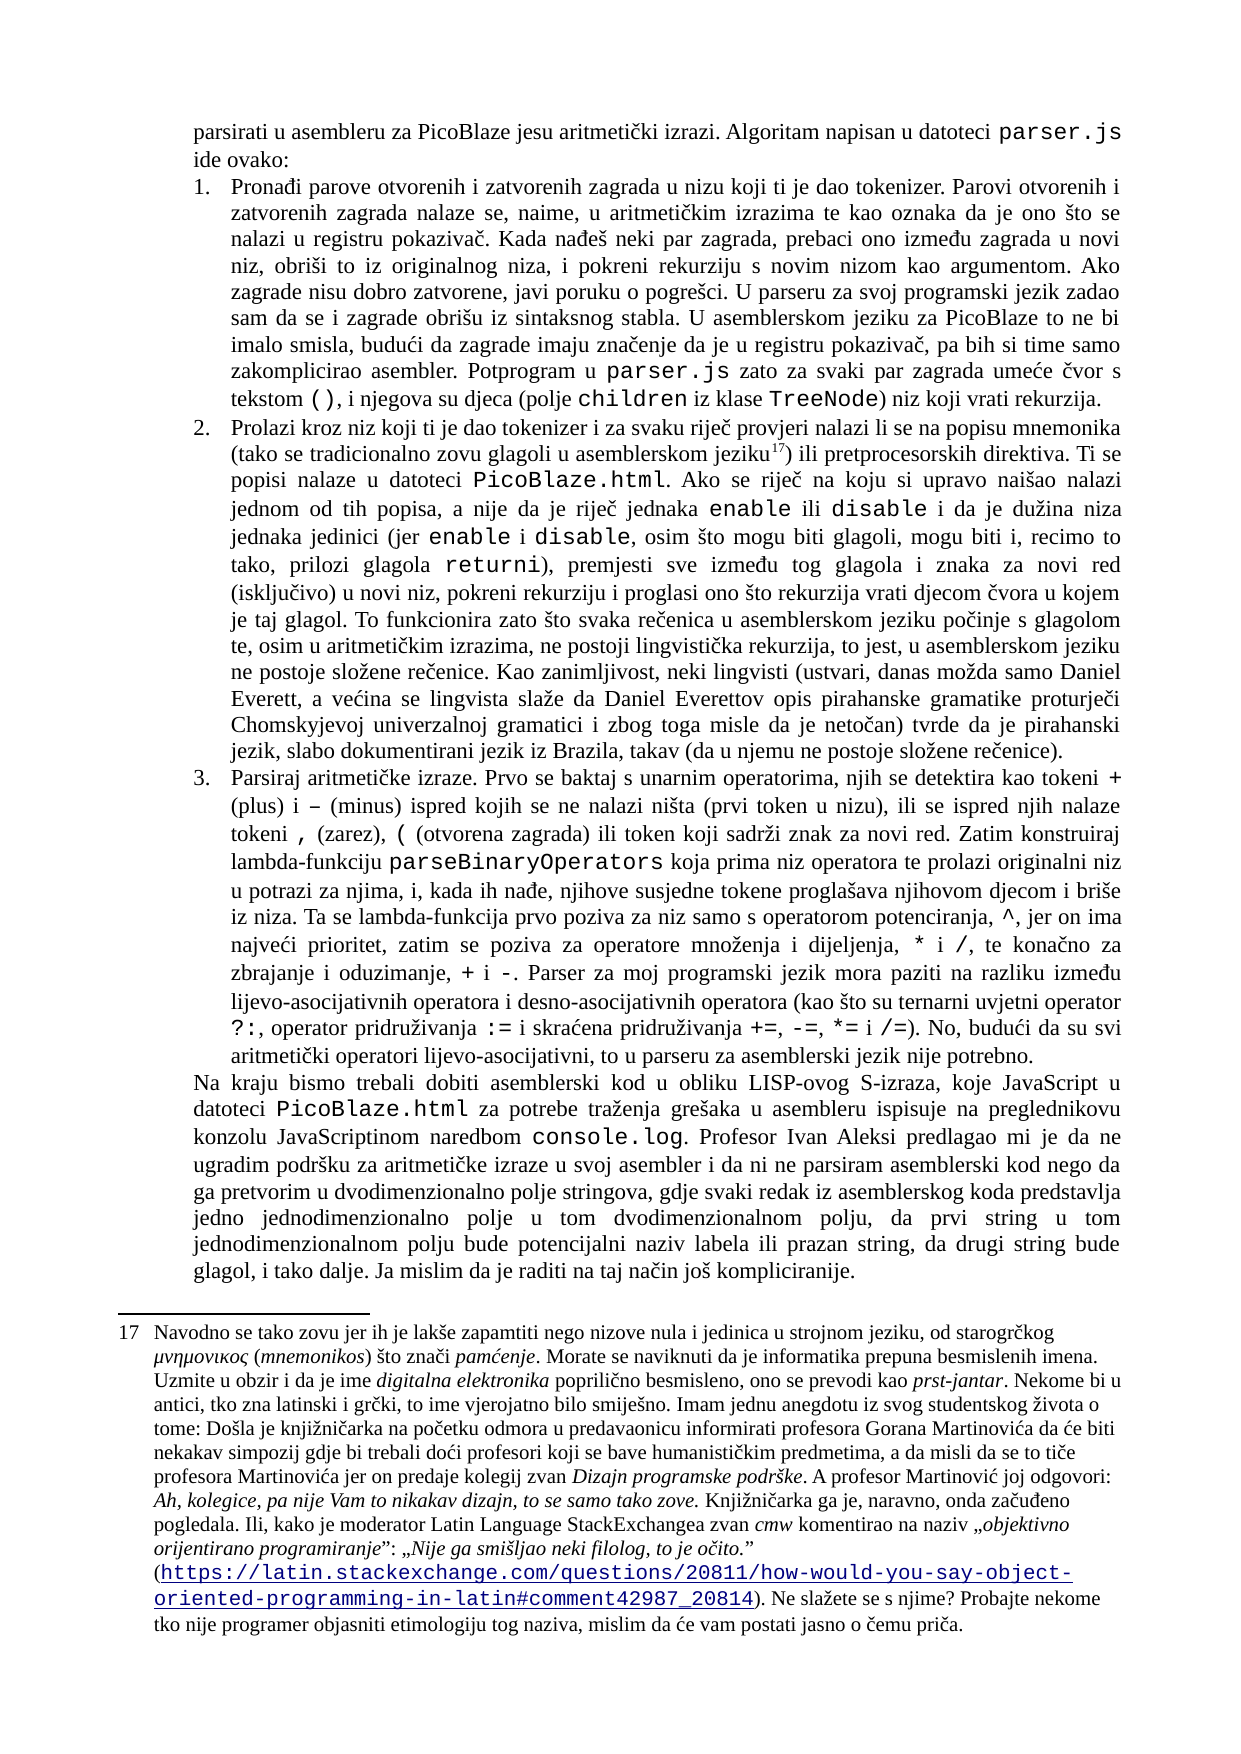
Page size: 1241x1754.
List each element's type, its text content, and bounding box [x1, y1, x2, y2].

list Parsiraj aritmetičke izraze. Prvo se baktaj s unarnim operatorima, njih se detektira kao tokeni + (plus) i – (minus) ispred kojih se ne nalazi ništa (prvi token u nizu), ili se ispred njih nalaze tokeni , (zarez), ( (otvorena zagrada) ili token koji sadrži znak za novi red. Zatim konstruiraj lambda-funkciju parseBinaryOperators koja prima niz operatora te prolazi originalni niz u potrazi za njima, i, kada ih nađe, njihove susjedne tokene proglašava njihovom djecom i briše iz niza. Ta se lambda-funkcija prvo poziva za niz samo s operatorom potenciranja, ^, jer on ima najveći prioritet, zatim se poziva za operatore množenja i dijeljenja, * i /, te konačno za zbrajanje i oduzimanje, + i -. Parser za moj programski jezik mora paziti na razliku između lijevo-asocijativnih operatora i desno-asocijativnih operatora (kao što su ternarni uvjetni operator ?:, operator pridruživanja := i skraćena pridruživanja +=, -=, *= i /=). No, budući da su svi aritmetički operatori lijevo-asocijativni, to u parseru za asemblerski jezik nije potrebno. [193, 764, 1122, 1069]
list Pronađi parove otvorenih i zatvorenih zagrada u nizu koji ti je dao tokenizer. Parovi otvorenih i zatvorenih zagrada nalaze se, naime, u aritmetičkim izrazima te kao oznaka da je ono što se nalazi u registru pokazivač. Kada nađeš neki par zagrada, prebaci ono između zagrada u novi niz, obriši to iz originalnog niza, i pokreni rekurziju s novim nizom kao argumentom. Ako zagrade nisu dobro zatvorene, javi poruku o pogrešci. U parseru za svoj programski jezik zadao sam da se i zagrade obrišu iz sintaksnog stabla. U asemblerskom jeziku za PicoBlaze to ne bi imalo smisla, budući da zagrade imaju značenje da je u registru pokazivač, pa bih si time samo zakomplicirao asembler. Potprogram u parser.js zato za svaki par zagrada umeće čvor s tekstom (), i njegova su djeca (polje children iz klase TreeNode) niz koji vrati rekurzija. [193, 173, 1122, 414]
list Prolazi kroz niz koji ti je dao tokenizer i za svaku riječ provjeri nalazi li se na popisu mnemonika (tako se tradicionalno zovu glagoli u asemblerskom jeziku) ili pretprocesorskih direktiva. Ti se popisi nalaze u datoteci PicoBlaze.html. Ako se riječ na koju si upravo naišao nalazi jednom od tih popisa, a nije da je riječ jednaka enable ili disable i da je dužina niza jednaka jedinici (jer enable i disable, osim što mogu biti glagoli, mogu biti i, recimo to tako, prilozi glagola returni), premjesti sve između tog glagola i znaka za novi red (isključivo) u novi niz, pokreni rekurziju i proglasi ono što rekurzija vrati djecom čvora u kojem je taj glagol. To funkcionira zato što svaka rečenica u asemblerskom jeziku počinje s glagolom te, osim u aritmetičkim izrazima, ne postoji lingvistička rekurzija, to jest, u asemblerskom jeziku ne postoje složene rečenice. Kao zanimljivost, neki lingvisti (ustvari, danas možda samo Daniel Everett, a većina se lingvista slaže da Daniel Everettov opis pirahanske gramatike proturječi Chomskyjevoj univerzalnoj gramatici i zbog toga misle da je netočan) tvrde da je pirahanski jezik, slabo dokumentirani jezik iz Brazila, takav (da u njemu ne postoje složene rečenice). [193, 414, 1122, 764]
list parsirati u asembleru za PicoBlaze jesu aritmetički izrazi. Algoritam napisan u datoteci parser.js ide ovako: [156, 118, 1122, 173]
list Navodno se tako zovu jer ih je lakše zapamtiti nego nizove nula i jedinica u strojnom jeziku, od starogrčkog μνημονικος (mnemonikos) što znači pamćenje. Morate se naviknuti da je informatika prepuna besmislenih imena. Uzmite u obzir i da je ime digitalna elektronika poprilično besmisleno, ono se prevodi kao prst-jantar. Nekome bi u antici, tko zna latinski i grčki, to ime vjerojatno bilo smiješno. Imam jednu anegdotu iz svog studentskog života o tome: Došla je knjižničarka na početku odmora u predavaonicu informirati profesora Gorana Martinovića da će biti nekakav simpozij gdje bi trebali doći profesori koji se bave humanističkim predmetima, a da misli da se to tiče profesora Martinovića jer on predaje kolegij zvan Dizajn programske podrške. A profesor Martinović joj odgovori: Ah, kolegice, pa nije Vam to nikakav dizajn, to se samo tako zove. Knjižničarka ga je, naravno, onda začuđeno pogledala. Ili, kako je moderator Latin Language StackExchangea zvan cmw komentirao na naziv „objektivno orijentirano programiranje”: „Nije ga smišljao neki filolog, to je očito.” (https://latin.stackexchange.com/questions/20811/how-would-you-say-object-oriented-programming-in-latin#comment42987_20814). Ne slažete se s njime? Probajte nekome tko nije programer objasniti etimologiju tog naziva, mislim da će vam postati jasno o čemu priča. [118, 1320, 1122, 1636]
text Na kraju bismo trebali dobiti asemblerski kod u obliku LISP-ovog S-izraza, koje JavaScript u datoteci PicoBlaze.html za potrebe traženja grešaka u asembleru ispisuje na preglednikovu konzolu JavaScriptinom naredbom console.log. Profesor Ivan Aleksi predlagao mi je da ne ugradim podršku za aritmetičke izraze u svoj asembler i da ni ne parsiram asemblerski kod nego da ga pretvorim u dvodimenzionalno polje stringova, gdje svaki redak iz asemblerskog koda predstavlja jedno jednodimenzionalno polje u tom dvodimenzionalnom polju, da prvi string u tom jednodimenzionalnom polju bude potencijalni naziv labela ili prazan string, da drugi string bude glagol, i tako dalje. Ja mislim da je raditi na taj način još kompliciranije. [193, 1069, 1122, 1283]
